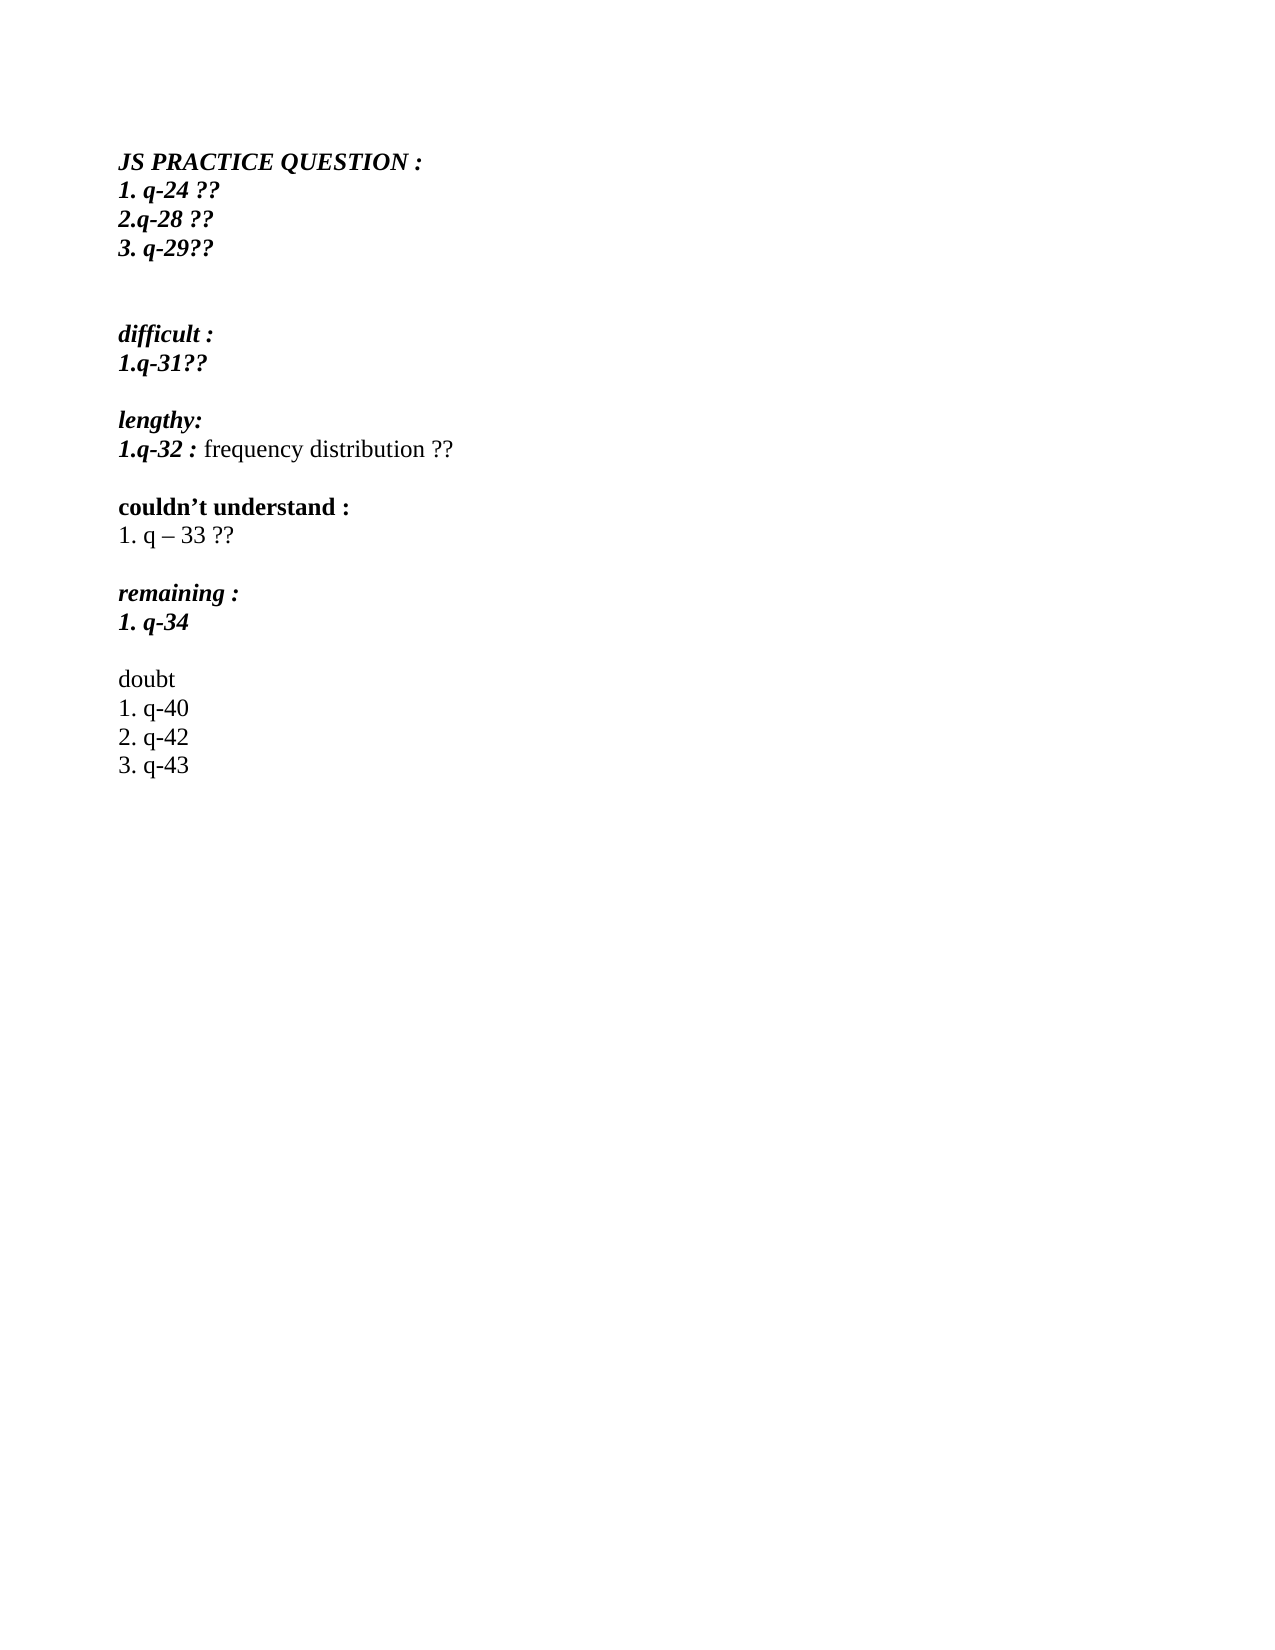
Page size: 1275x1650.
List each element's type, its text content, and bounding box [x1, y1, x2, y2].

text 1. q – 33 ?? [118, 521, 1157, 549]
text 1. q-24 ?? [118, 176, 1157, 204]
text 3. q-29?? [118, 233, 1157, 262]
text 1.q-31?? [118, 348, 1157, 377]
text couldn’t understand : [118, 492, 1157, 521]
text 1. q-34 [118, 607, 1157, 636]
text lengthy: [118, 406, 1157, 434]
text 1. q-40 [118, 693, 1157, 722]
text remaining : [118, 578, 1157, 607]
text difficult : [118, 319, 1157, 348]
text 1.q-32 : frequency distribution ?? [118, 434, 1157, 463]
text 2. q-42 [118, 722, 1157, 751]
text 2.q-28 ?? [118, 204, 1157, 233]
text doubt [118, 664, 1157, 693]
text JS PRACTICE QUESTION : [118, 147, 1157, 176]
text 3. q-43 [118, 751, 1157, 779]
